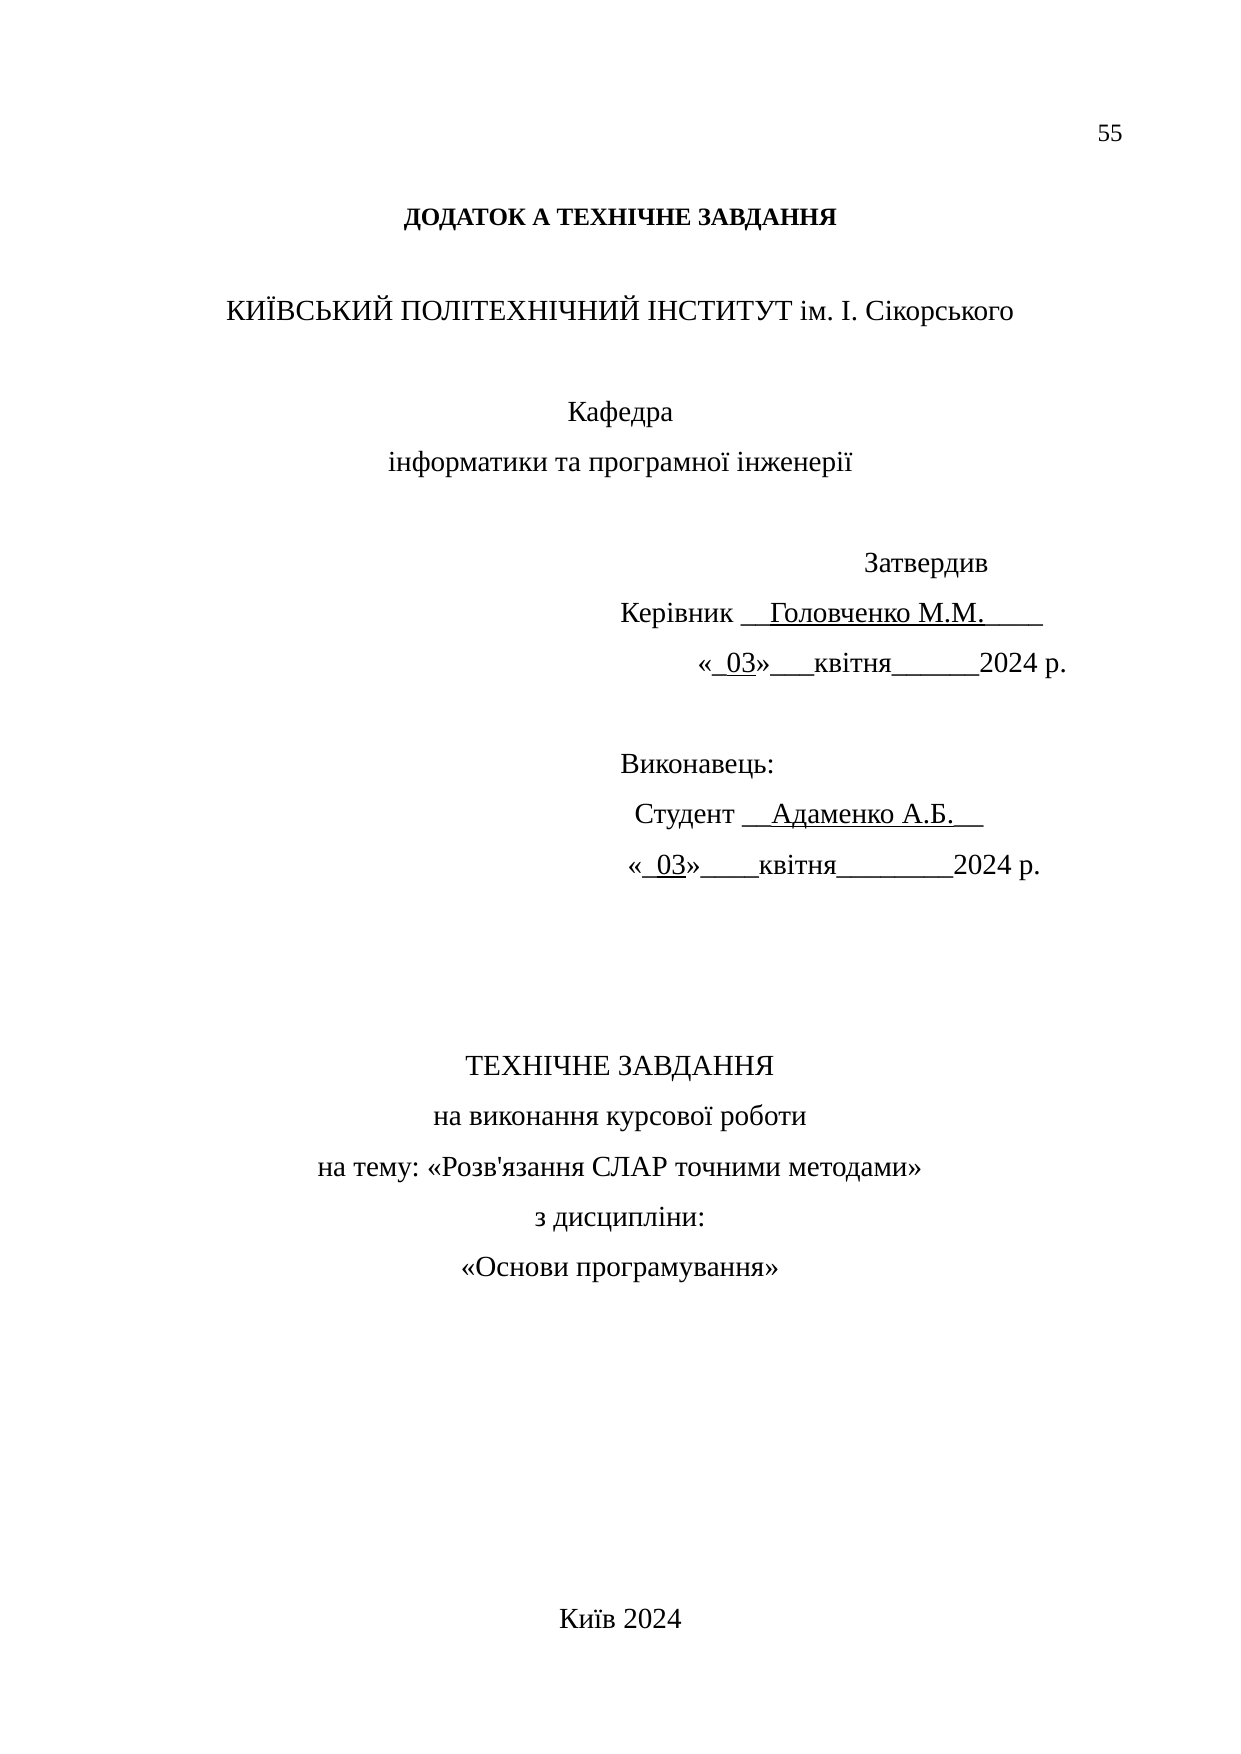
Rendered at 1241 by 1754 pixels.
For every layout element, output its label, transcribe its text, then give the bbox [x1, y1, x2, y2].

text Студент __Адаменко А.Б.__ [561, 797, 1121, 830]
text КИЇВСЬКИЙ ПОЛІТЕХНІЧНИЙ ІНСТИТУТ ім. І. Сікорського [118, 293, 1122, 327]
text «_03»___квітня______2024 р. [118, 646, 1121, 679]
text Київ 2024 [118, 1602, 1122, 1635]
text Кафедра [118, 394, 1122, 428]
text Виконавець: [118, 746, 1121, 780]
text з дисципліни: [118, 1199, 1121, 1233]
text ТЕХНІЧНЕ ЗАВДАННЯ [118, 1048, 1121, 1082]
subtitle Додаток А Технічне завдання [118, 202, 1122, 231]
text на тему: «Розв'язання СЛАР точними методами» [118, 1149, 1121, 1182]
text «_03»____квітня________2024 р. [118, 847, 1121, 880]
text Керівник __Головченко М.М.____ [118, 595, 1121, 629]
text «Основи програмування» [118, 1249, 1121, 1283]
text інформатики та програмної інженерії [118, 444, 1122, 478]
text Затвердив [118, 545, 1121, 578]
text на виконання курсової роботи [118, 1098, 1121, 1132]
